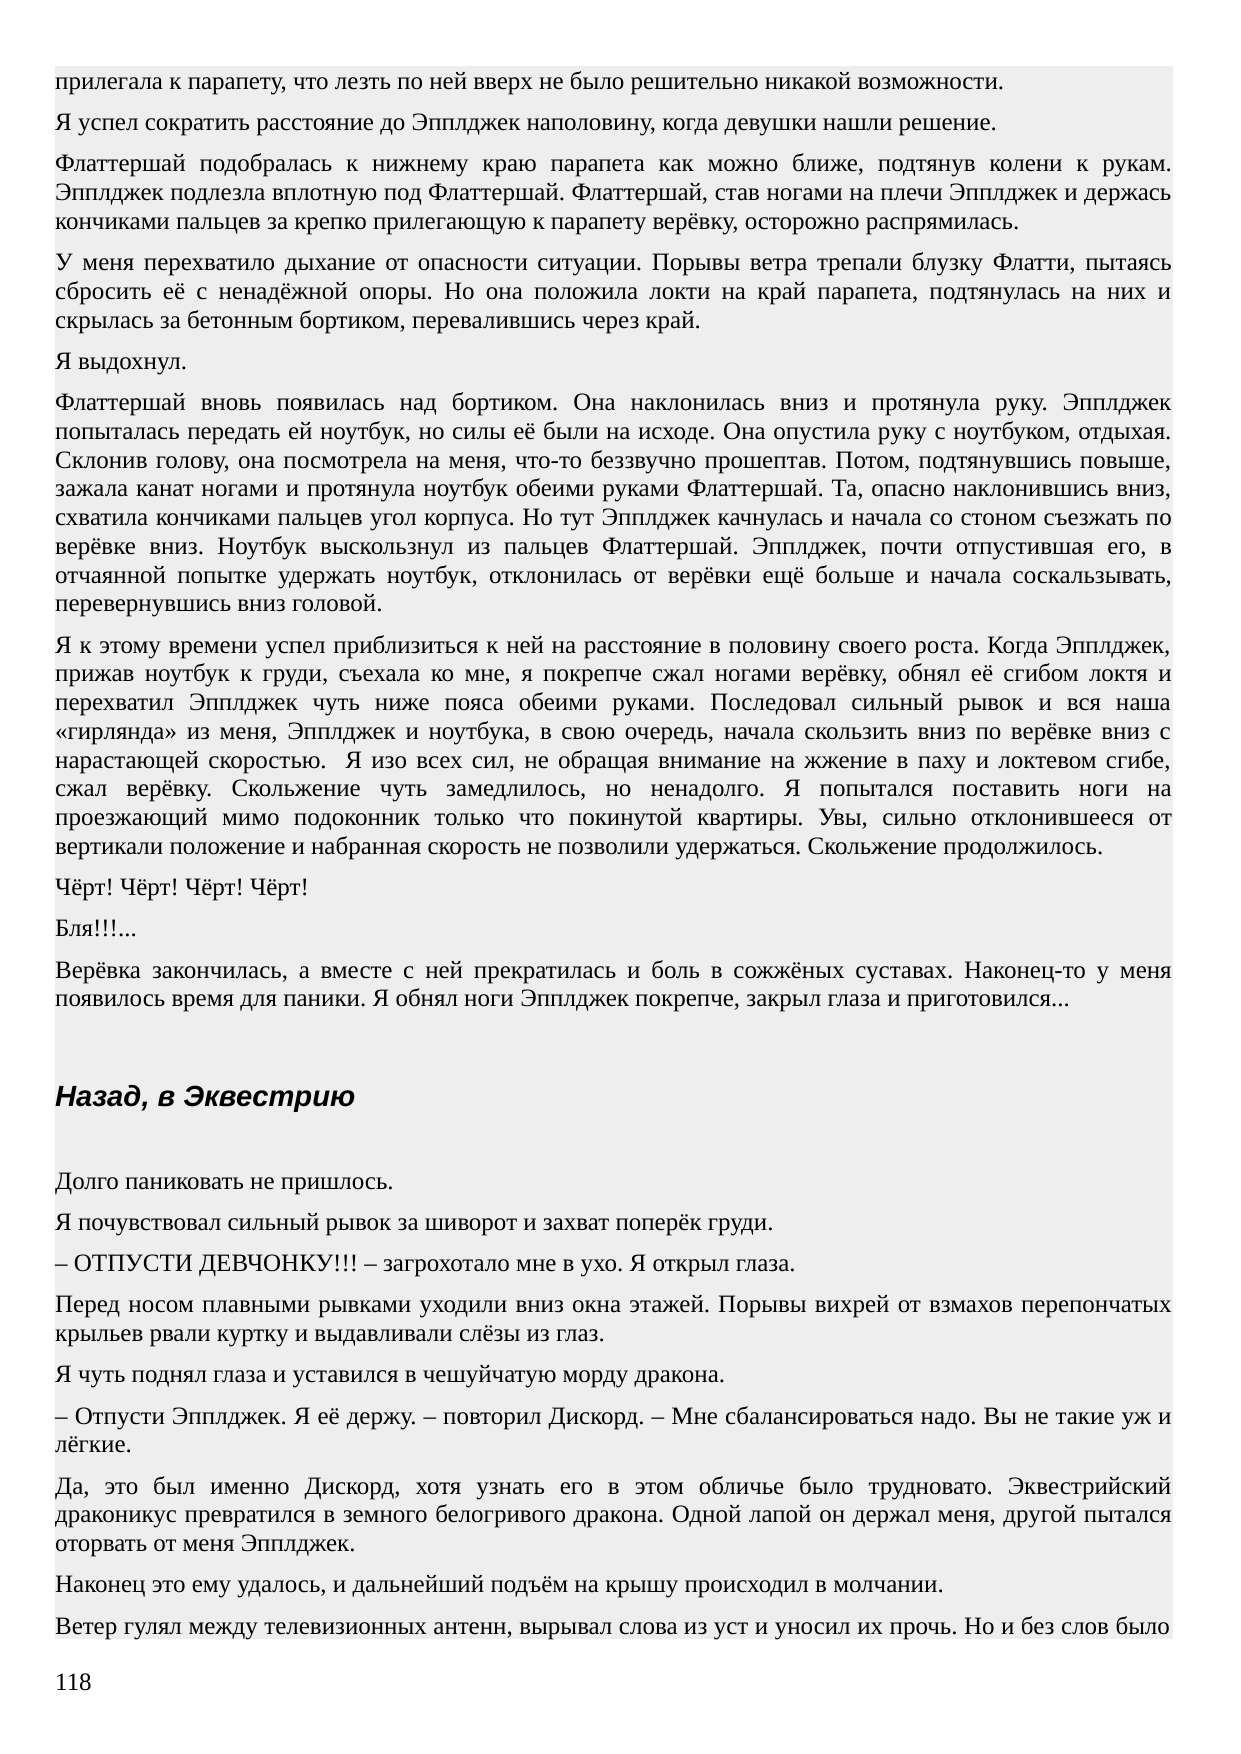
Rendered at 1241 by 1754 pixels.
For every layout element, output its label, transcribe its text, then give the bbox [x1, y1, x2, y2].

text прилегала к парапету, что лезть по ней вверх не было решительно никакой возможности. [55, 66, 1173, 95]
text Флаттершай подобралась к нижнему краю парапета как можно ближе, подтянув колени к рукам. Эпплджек подлезла вплотную под Флаттершай. Флаттершай, став ногами на плечи Эпплджек и держась кончиками пальцев за крепко прилегающую к парапету верёвку, осторожно распрямилась. [55, 148, 1173, 235]
text Я почувствовал сильный рывок за шиворот и захват поперёк груди. [55, 1207, 1173, 1236]
text Бля!!!... [55, 913, 1173, 942]
text Да, это был именно Дискорд, хотя узнать его в этом обличье было трудновато. Эквестрийский драконикус превратился в земного белогривого дракона. Одной лапой он держал меня, другой пытался оторвать от меня Эпплджек. [55, 1471, 1173, 1557]
text Я выдохнул. [55, 346, 1173, 375]
text Я чуть поднял глаза и уставился в чешуйчатую морду дракона. [55, 1359, 1173, 1388]
text Флаттершай вновь появилась над бортиком. Она наклонилась вниз и протянула руку. Эпплджек попыталась передать ей ноутбук, но силы её были на исходе. Она опустила руку с ноутбуком, отдыхая. Склонив голову, она посмотрела на меня, что-то беззвучно прошептав. Потом, подтянувшись повыше, зажала канат ногами и протянула ноутбук обеими руками Флаттершай. Та, опасно наклонившись вниз, схватила кончиками пальцев угол корпуса. Но тут Эпплджек качнулась и начала со стоном съезжать по верёвке вниз. Ноутбук выскользнул из пальцев Флаттершай. Эпплджек, почти отпустившая его, в отчаянной попытке удержать ноутбук, отклонилась от верёвки ещё больше и начала соскальзывать, перевернувшись вниз головой. [55, 387, 1173, 617]
text Я к этому времени успел приблизиться к ней на расстояние в половину своего роста. Когда Эпплджек, прижав ноутбук к груди, съехала ко мне, я покрепче сжал ногами верёвку, обнял её сгибом локтя и перехватил Эпплджек чуть ниже пояса обеими руками. Последовал сильный рывок и вся наша «гирлянда» из меня, Эпплджек и ноутбука, в свою очередь, начала скользить вниз по верёвке вниз с нарастающей скоростью. Я изо всех сил, не обращая внимание на жжение в паху и локтевом сгибе, сжал верёвку. Скольжение чуть замедлилось, но ненадолго. Я попытался поставить ноги на проезжающий мимо подоконник только что покинутой квартиры. Увы, сильно отклонившееся от вертикали положение и набранная скорость не позволили удержаться. Скольжение продолжилось. [55, 630, 1173, 860]
text Я успел сократить расстояние до Эпплджек наполовину, когда девушки нашли решение. [55, 107, 1173, 136]
text У меня перехватило дыхание от опасности ситуации. Порывы ветра трепали блузку Флатти, пытаясь сбросить её с ненадёжной опоры. Но она положила локти на край парапета, подтянулась на них и скрылась за бетонным бортиком, перевалившись через край. [55, 247, 1173, 333]
text Верёвка закончилась, а вместе с ней прекратилась и боль в сожжёных суставах. Наконец-то у меня появилось время для паники. Я обнял ноги Эпплджек покрепче, закрыл глаза и приготовился... [55, 955, 1173, 1012]
text Долго паниковать не пришлось. [55, 1166, 1173, 1194]
subtitle Назад, в Эквестрию [55, 1078, 1173, 1112]
text – ОТПУСТИ ДЕВЧОНКУ!!! – загрохотало мне в ухо. Я открыл глаза. [55, 1248, 1173, 1277]
text Чёрт! Чёрт! Чёрт! Чёрт! [55, 872, 1173, 901]
text Ветер гулял между телевизионных антенн, вырывал слова из уст и уносил их прочь. Но и без слов было [55, 1611, 1173, 1639]
text Перед носом плавными рывками уходили вниз окна этажей. Порывы вихрей от взмахов перепончатых крыльев рвали куртку и выдавливали слёзы из глаз. [55, 1289, 1173, 1347]
text – Отпусти Эпплджек. Я её держу. – повторил Дискорд. – Мне сбалансироваться надо. Вы не такие уж и лёгкие. [55, 1401, 1173, 1458]
text Наконец это ему удалось, и дальнейший подъём на крышу происходил в молчании. [55, 1569, 1173, 1598]
